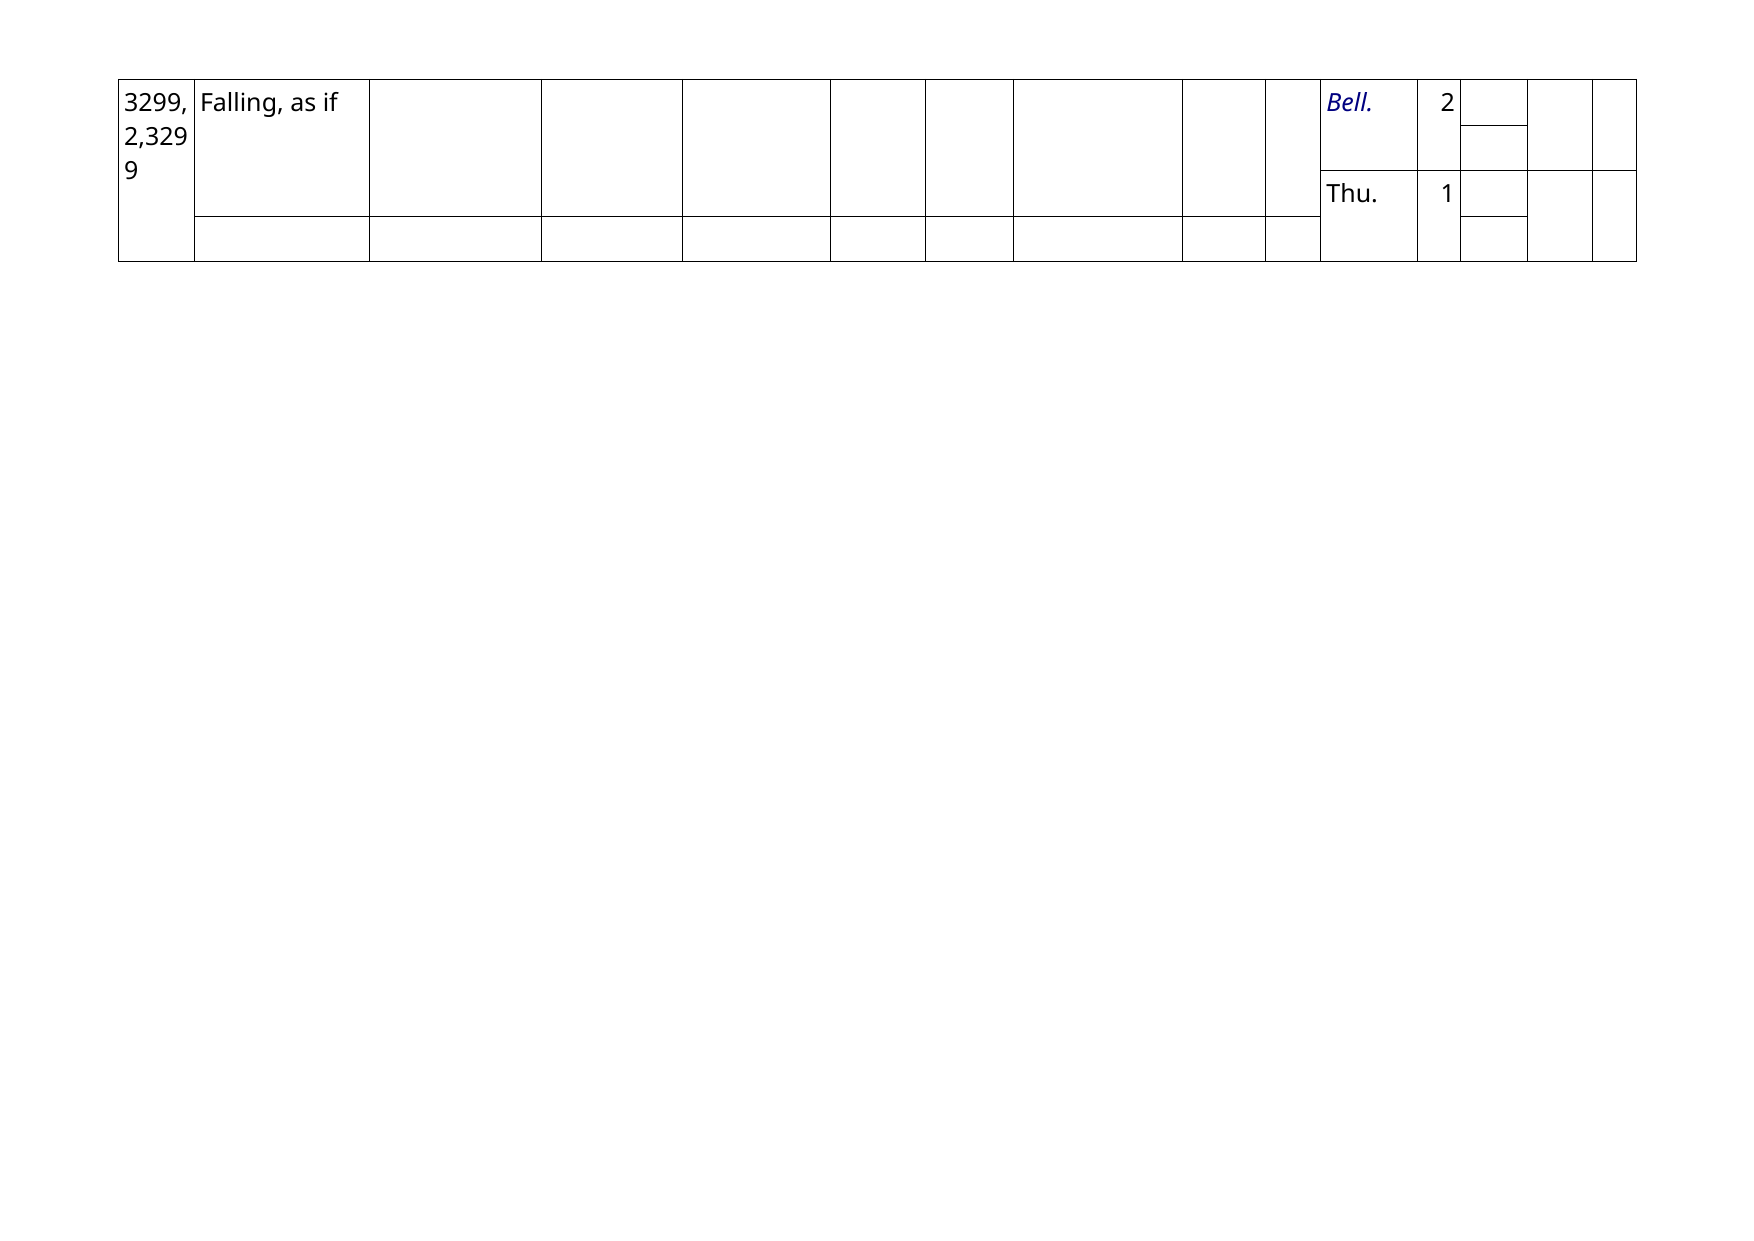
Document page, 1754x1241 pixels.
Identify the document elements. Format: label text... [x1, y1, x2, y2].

table_cell [831, 217, 925, 261]
table_cell [683, 80, 830, 216]
table_cell [1528, 80, 1592, 170]
table_cell [1266, 80, 1320, 216]
table_cell [1461, 126, 1527, 170]
table_cell [1461, 80, 1527, 124]
table_cell 2 [1418, 80, 1460, 170]
table_cell [1461, 217, 1527, 261]
table_cell [542, 80, 682, 216]
table_cell [926, 80, 1013, 216]
table_cell [370, 217, 541, 261]
table_cell 1 [1418, 171, 1460, 261]
table_cell Falling, as if [195, 80, 369, 216]
table_cell [1183, 80, 1265, 216]
table_cell [370, 80, 541, 216]
table_cell Bell. [1321, 80, 1417, 170]
table_cell [1266, 217, 1320, 261]
table_cell [195, 217, 369, 261]
table_cell [1593, 80, 1636, 170]
table_cell [926, 217, 1013, 261]
table_cell [1593, 171, 1636, 261]
table_cell [831, 80, 925, 216]
table_cell [1528, 171, 1592, 261]
table_cell 3299,2,3299 [119, 80, 194, 261]
table_cell [1014, 217, 1182, 261]
table_cell [1461, 171, 1527, 216]
table_cell [1183, 217, 1265, 261]
table_cell [542, 217, 682, 261]
table_cell [683, 217, 830, 261]
table_cell [1014, 80, 1182, 216]
table_cell Thu. [1321, 171, 1417, 261]
